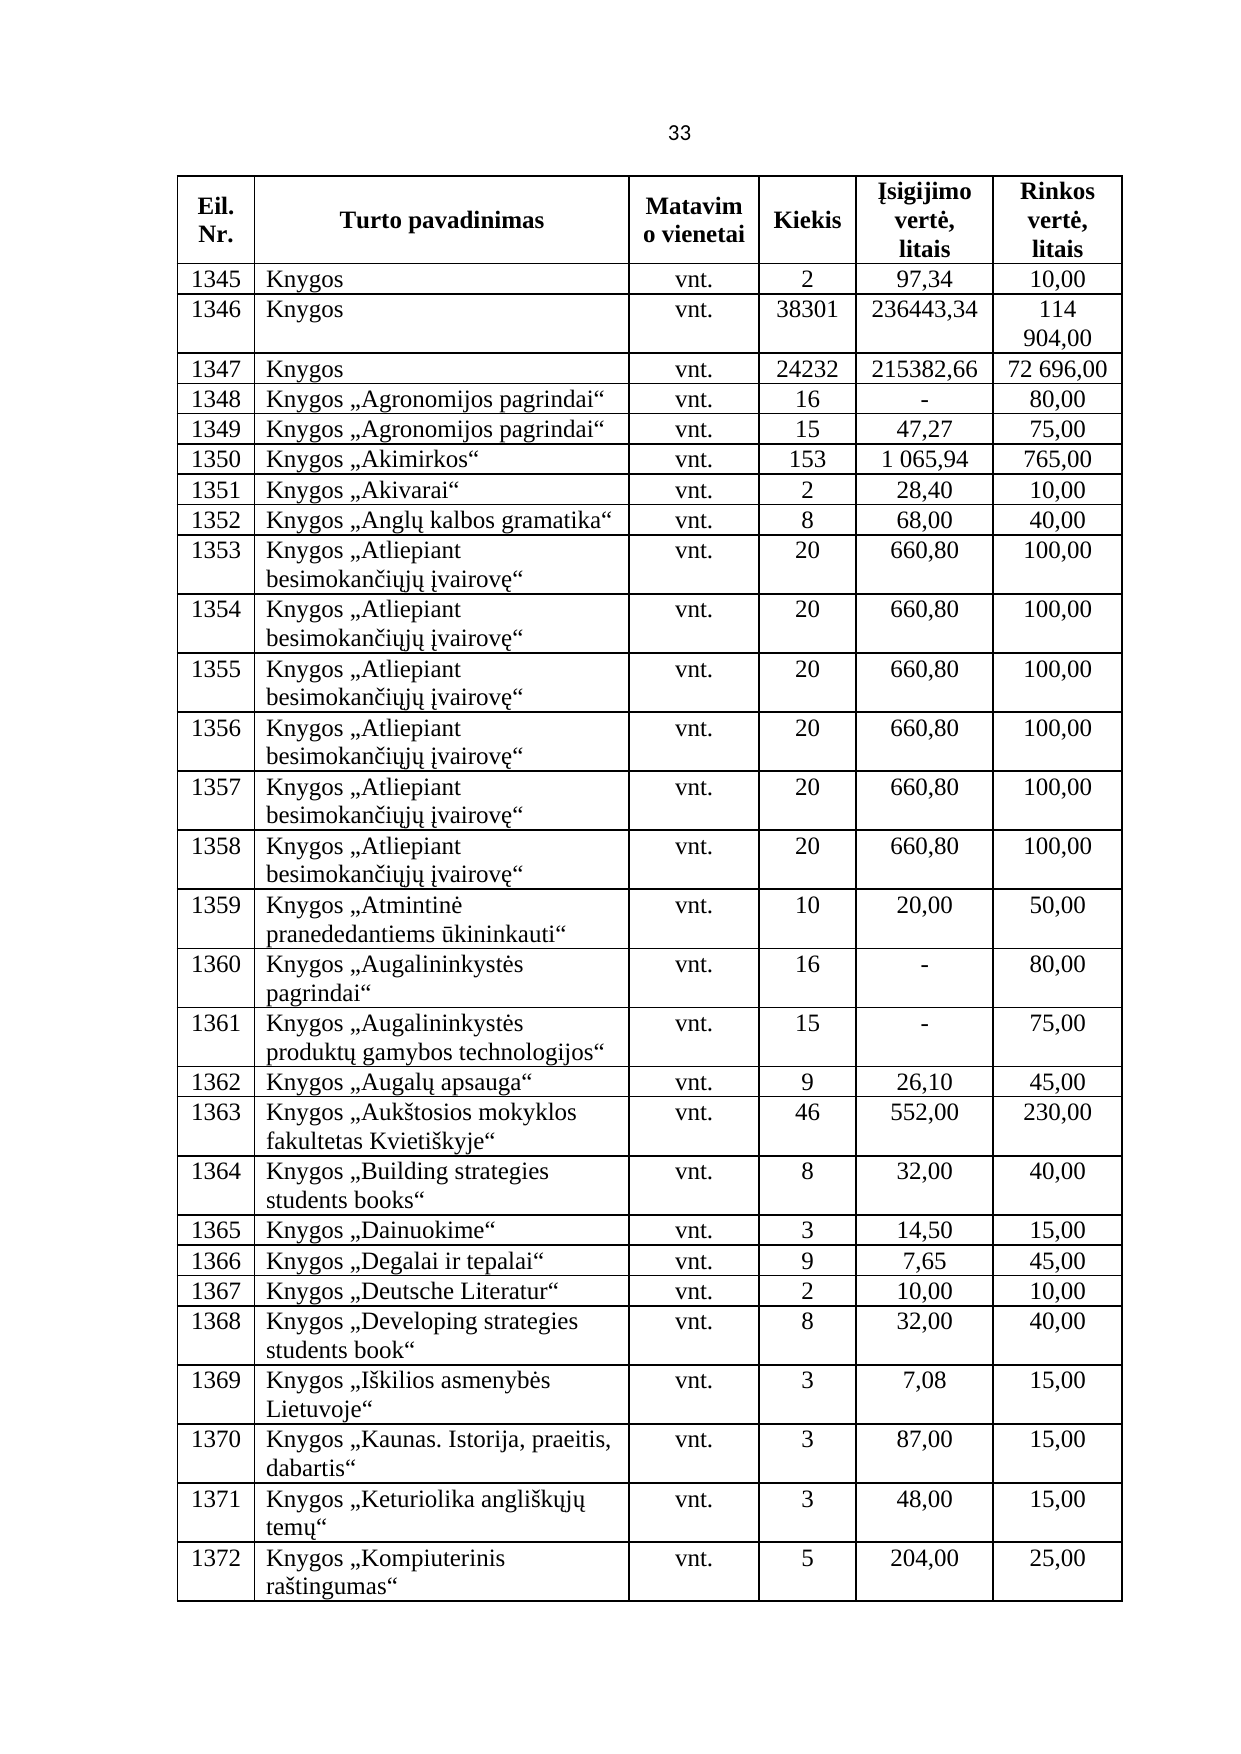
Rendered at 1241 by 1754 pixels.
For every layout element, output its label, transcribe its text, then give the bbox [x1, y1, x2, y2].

table_cell 1355 [178, 654, 254, 711]
table_cell 15 [760, 1008, 855, 1066]
table_cell 40,00 [994, 505, 1121, 534]
table_cell 25,00 [994, 1543, 1121, 1600]
table_cell Knygos [255, 264, 628, 293]
table_cell 660,80 [857, 713, 992, 770]
table_cell - [857, 949, 992, 1006]
table_cell vnt. [630, 264, 758, 293]
table_cell 1349 [178, 414, 254, 443]
table_cell 3 [760, 1366, 855, 1423]
table_cell 1361 [178, 1008, 254, 1066]
table_cell 1365 [178, 1216, 254, 1244]
table_cell Knygos „Building strategies students books“ [255, 1157, 628, 1214]
table_cell Knygos [255, 295, 628, 352]
table_cell 1369 [178, 1366, 254, 1423]
table_cell 32,00 [857, 1307, 992, 1364]
table_cell 80,00 [994, 384, 1121, 413]
table_cell Knygos „Agronomijos pagrindai“ [255, 384, 628, 413]
table_cell 215382,66 [857, 354, 992, 382]
table_cell 2 [760, 264, 855, 293]
table_cell vnt. [630, 890, 758, 947]
table_cell Knygos „Atliepiant besimokančiųjų įvairovę“ [255, 595, 628, 652]
table_cell 72 696,00 [994, 354, 1121, 382]
table_cell 1350 [178, 445, 254, 473]
table_cell Knygos „Kompiuterinis raštingumas“ [255, 1543, 628, 1600]
table_cell - [857, 1008, 992, 1066]
table_cell 16 [760, 949, 855, 1006]
table_cell 765,00 [994, 445, 1121, 473]
table_cell 20,00 [857, 890, 992, 947]
table_cell 1345 [178, 264, 254, 293]
table_cell 1371 [178, 1484, 254, 1541]
table_cell 32,00 [857, 1157, 992, 1214]
table_cell 1346 [178, 295, 254, 352]
table_cell 38301 [760, 295, 855, 352]
table_cell 80,00 [994, 949, 1121, 1006]
table_cell 8 [760, 1157, 855, 1214]
table_cell vnt. [630, 1067, 758, 1096]
table_cell 8 [760, 1307, 855, 1364]
table_cell 1356 [178, 713, 254, 770]
table_cell vnt. [630, 831, 758, 888]
table_cell Knygos „Anglų kalbos gramatika“ [255, 505, 628, 534]
table_header Įsigijimo vertė, litais [857, 177, 992, 263]
table_cell 20 [760, 654, 855, 711]
table_cell 9 [760, 1246, 855, 1274]
table_cell 230,00 [994, 1097, 1121, 1155]
table_cell vnt. [630, 1216, 758, 1244]
table_cell 8 [760, 505, 855, 534]
table_cell 3 [760, 1216, 855, 1244]
table_cell 100,00 [994, 595, 1121, 652]
table_cell vnt. [630, 713, 758, 770]
table_cell 100,00 [994, 831, 1121, 888]
table_cell 20 [760, 831, 855, 888]
table_cell - [857, 384, 992, 413]
table_cell 47,27 [857, 414, 992, 443]
table_cell 50,00 [994, 890, 1121, 947]
table_header Turto pavadinimas [255, 177, 628, 263]
table_cell 15,00 [994, 1484, 1121, 1541]
table_cell 2 [760, 1276, 855, 1305]
table_cell 16 [760, 384, 855, 413]
table_cell 1358 [178, 831, 254, 888]
table_cell 1352 [178, 505, 254, 534]
table_cell Knygos „Augalininkystės produktų gamybos technologijos“ [255, 1008, 628, 1066]
table_cell vnt. [630, 536, 758, 593]
table_cell 15,00 [994, 1366, 1121, 1423]
table_cell 1348 [178, 384, 254, 413]
table_cell 28,40 [857, 475, 992, 504]
table_cell 20 [760, 713, 855, 770]
table_cell Knygos „Atliepiant besimokančiųjų įvairovę“ [255, 536, 628, 593]
table_cell vnt. [630, 1008, 758, 1066]
table_cell vnt. [630, 1425, 758, 1482]
table_cell 1370 [178, 1425, 254, 1482]
table_cell 552,00 [857, 1097, 992, 1155]
table_cell 26,10 [857, 1067, 992, 1096]
table_cell 1357 [178, 772, 254, 829]
table_cell 100,00 [994, 654, 1121, 711]
table_cell Knygos „Iškilios asmenybės Lietuvoje“ [255, 1366, 628, 1423]
table_cell 1354 [178, 595, 254, 652]
table_cell 114 904,00 [994, 295, 1121, 352]
table_cell vnt. [630, 505, 758, 534]
table_cell Knygos „Deutsche Literatur“ [255, 1276, 628, 1305]
table_cell 1 065,94 [857, 445, 992, 473]
table_cell 1362 [178, 1067, 254, 1096]
table_cell 97,34 [857, 264, 992, 293]
table_cell Knygos „Degalai ir tepalai“ [255, 1246, 628, 1274]
table_cell 7,65 [857, 1246, 992, 1274]
table_cell vnt. [630, 1484, 758, 1541]
table_cell 45,00 [994, 1067, 1121, 1096]
table_cell 1364 [178, 1157, 254, 1214]
table_cell 20 [760, 536, 855, 593]
table_cell vnt. [630, 475, 758, 504]
table_cell 10,00 [994, 264, 1121, 293]
table_cell Knygos „Atliepiant besimokančiųjų įvairovę“ [255, 772, 628, 829]
table_cell Knygos „Akivarai“ [255, 475, 628, 504]
table_cell 15,00 [994, 1216, 1121, 1244]
table_cell Knygos [255, 354, 628, 382]
table_cell 1353 [178, 536, 254, 593]
table_cell vnt. [630, 1246, 758, 1274]
table_cell 40,00 [994, 1157, 1121, 1214]
table_cell 660,80 [857, 772, 992, 829]
table_cell 10,00 [857, 1276, 992, 1305]
table_cell 1363 [178, 1097, 254, 1155]
table_cell 2 [760, 475, 855, 504]
table_cell 24232 [760, 354, 855, 382]
table_cell 660,80 [857, 536, 992, 593]
table_cell 1367 [178, 1276, 254, 1305]
table_cell Knygos „Augalininkystės pagrindai“ [255, 949, 628, 1006]
table_cell Knygos „Augalų apsauga“ [255, 1067, 628, 1096]
table_cell 68,00 [857, 505, 992, 534]
table_cell 1360 [178, 949, 254, 1006]
table_cell 153 [760, 445, 855, 473]
table_cell Knygos „Keturiolika angliškųjų temų“ [255, 1484, 628, 1541]
table_cell 100,00 [994, 772, 1121, 829]
table_cell 1368 [178, 1307, 254, 1364]
table_header Kiekis [760, 177, 855, 263]
table_cell vnt. [630, 384, 758, 413]
table_cell vnt. [630, 1543, 758, 1600]
table_cell 100,00 [994, 713, 1121, 770]
table_cell 5 [760, 1543, 855, 1600]
table_cell 87,00 [857, 1425, 992, 1482]
table_cell vnt. [630, 772, 758, 829]
table_cell Knygos „Agronomijos pagrindai“ [255, 414, 628, 443]
table_cell 660,80 [857, 595, 992, 652]
table_header Matavimo vienetai [630, 177, 758, 263]
table_cell 9 [760, 1067, 855, 1096]
table_cell 20 [760, 772, 855, 829]
table_cell 3 [760, 1484, 855, 1541]
table_cell 1372 [178, 1543, 254, 1600]
table_cell vnt. [630, 1276, 758, 1305]
table_cell Knygos „Dainuokime“ [255, 1216, 628, 1244]
table_cell 1347 [178, 354, 254, 382]
table_cell vnt. [630, 1157, 758, 1214]
table_header Eil. Nr. [178, 177, 254, 263]
table_cell 236443,34 [857, 295, 992, 352]
table_cell vnt. [630, 445, 758, 473]
table_cell Knygos „Aukštosios mokyklos fakultetas Kvietiškyje“ [255, 1097, 628, 1155]
table_cell 100,00 [994, 536, 1121, 593]
table_cell vnt. [630, 295, 758, 352]
table_cell 3 [760, 1425, 855, 1482]
table_cell 46 [760, 1097, 855, 1155]
table_cell Knygos „Akimirkos“ [255, 445, 628, 473]
table_cell vnt. [630, 654, 758, 711]
table_cell vnt. [630, 414, 758, 443]
table_cell vnt. [630, 354, 758, 382]
table_cell 1359 [178, 890, 254, 947]
table_cell vnt. [630, 1307, 758, 1364]
table_cell vnt. [630, 1097, 758, 1155]
table_cell Knygos „Atmintinė pranededantiems ūkininkauti“ [255, 890, 628, 947]
table_cell Knygos „Kaunas. Istorija, praeitis, dabartis“ [255, 1425, 628, 1482]
table_cell Knygos „Atliepiant besimokančiųjų įvairovę“ [255, 654, 628, 711]
table_cell vnt. [630, 949, 758, 1006]
table_cell 660,80 [857, 654, 992, 711]
table_cell 10,00 [994, 1276, 1121, 1305]
table_cell 10,00 [994, 475, 1121, 504]
table_cell 20 [760, 595, 855, 652]
table_cell Knygos „Atliepiant besimokančiųjų įvairovę“ [255, 831, 628, 888]
table_cell 1366 [178, 1246, 254, 1274]
table_cell Knygos „Developing strategies students book“ [255, 1307, 628, 1364]
table_cell 45,00 [994, 1246, 1121, 1274]
table_cell 1351 [178, 475, 254, 504]
table_cell 7,08 [857, 1366, 992, 1423]
table_cell vnt. [630, 595, 758, 652]
table_cell 75,00 [994, 1008, 1121, 1066]
table_cell 15 [760, 414, 855, 443]
table_cell 40,00 [994, 1307, 1121, 1364]
table_cell 10 [760, 890, 855, 947]
table_cell 15,00 [994, 1425, 1121, 1482]
table_cell 204,00 [857, 1543, 992, 1600]
table_cell 48,00 [857, 1484, 992, 1541]
table_cell 660,80 [857, 831, 992, 888]
table_cell vnt. [630, 1366, 758, 1423]
table_cell Knygos „Atliepiant besimokančiųjų įvairovę“ [255, 713, 628, 770]
table_cell 14,50 [857, 1216, 992, 1244]
table_cell 75,00 [994, 414, 1121, 443]
table_header Rinkos vertė, litais [994, 177, 1121, 263]
